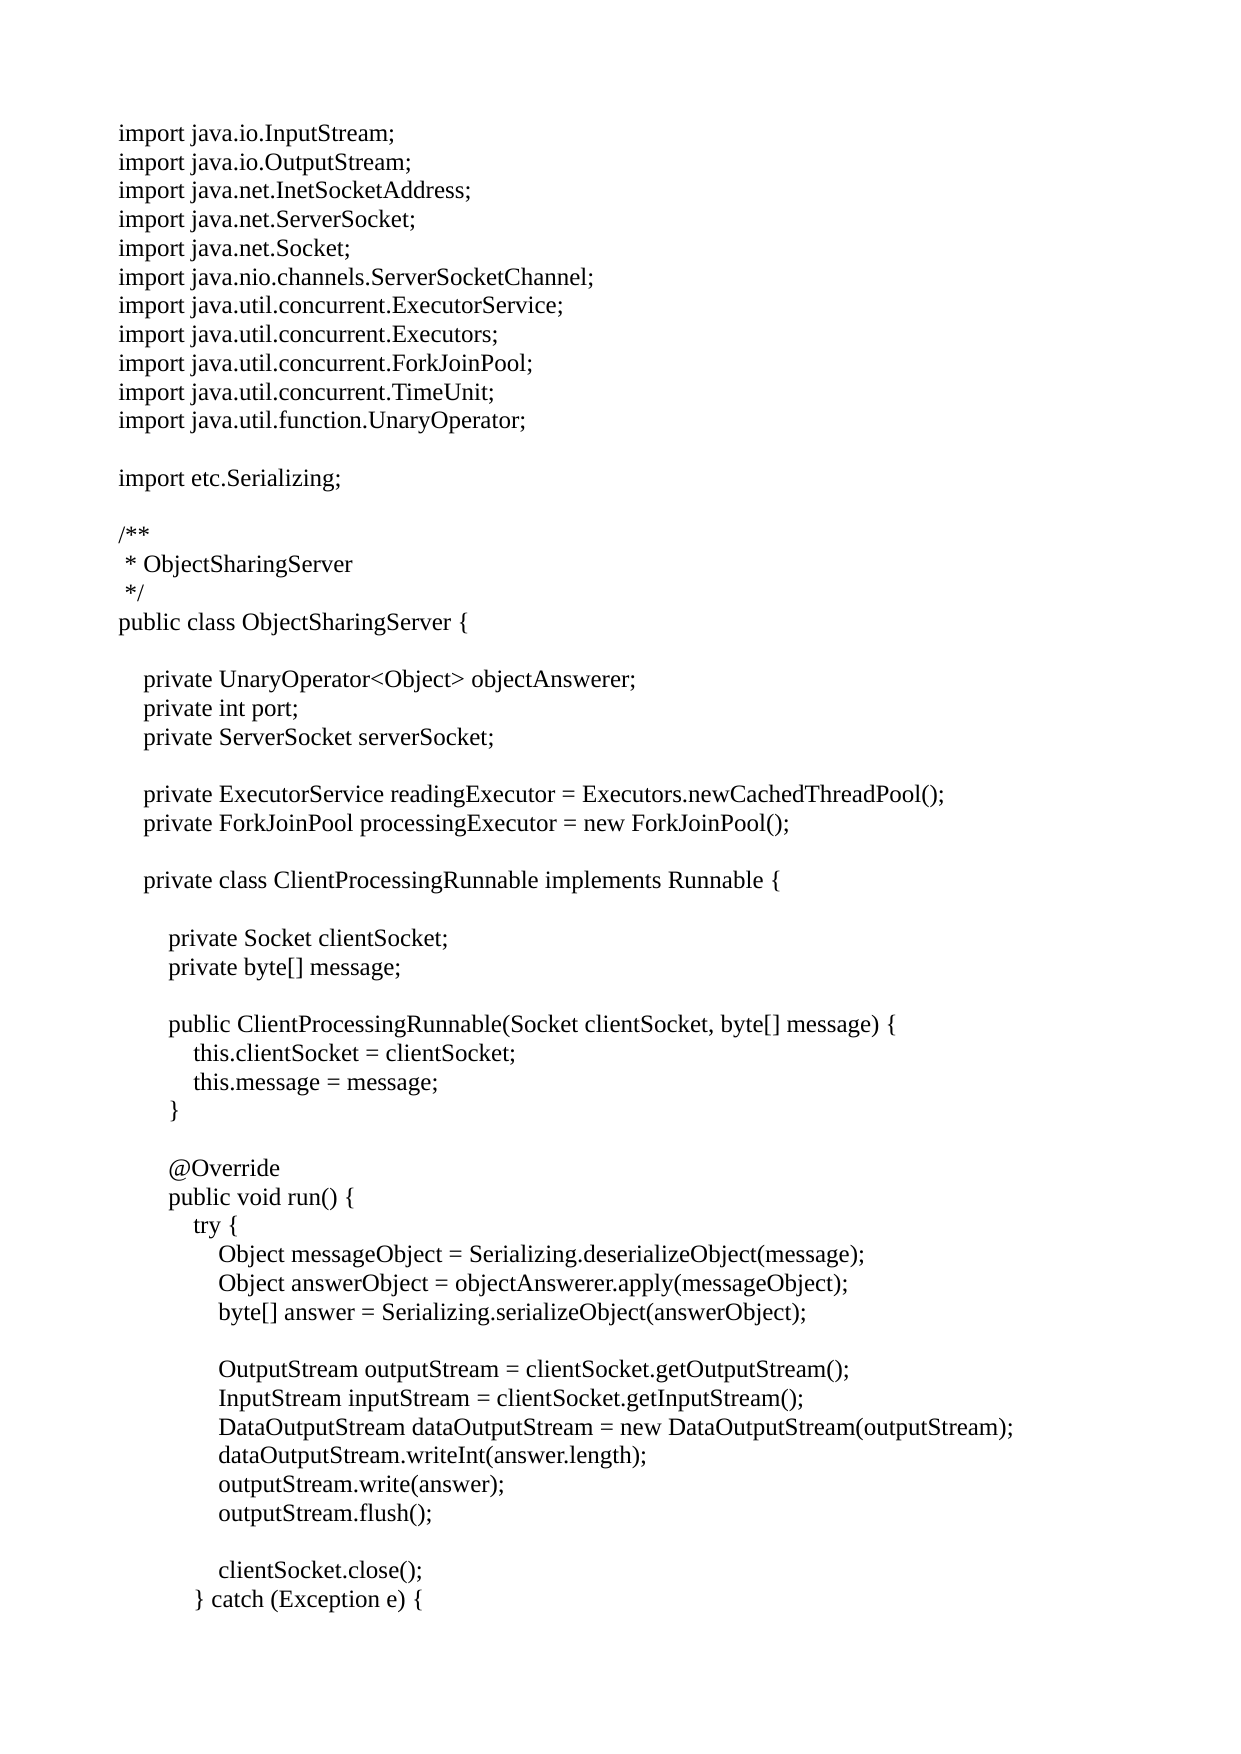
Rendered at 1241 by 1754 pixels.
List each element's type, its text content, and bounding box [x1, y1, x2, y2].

text } [118, 1096, 1122, 1124]
text private UnaryOperator<Object> objectAnswerer; [118, 664, 1122, 693]
text import java.util.concurrent.ExecutorService; [118, 291, 1122, 319]
text try { [118, 1211, 1122, 1239]
text */ [118, 578, 1122, 607]
text } catch (Exception e) { [118, 1584, 1122, 1613]
text InputStream inputStream = clientSocket.getInputStream(); [118, 1383, 1122, 1412]
text DataOutputStream dataOutputStream = new DataOutputStream(outputStream); [118, 1412, 1122, 1441]
text import java.util.function.UnaryOperator; [118, 406, 1122, 434]
text private ServerSocket serverSocket; [118, 722, 1122, 751]
text private ExecutorService readingExecutor = Executors.newCachedThreadPool(); [118, 779, 1122, 808]
text clientSocket.close(); [118, 1556, 1122, 1584]
text Object messageObject = Serializing.deserializeObject(message); [118, 1239, 1122, 1268]
text OutputStream outputStream = clientSocket.getOutputStream(); [118, 1354, 1122, 1383]
text public class ObjectSharingServer { [118, 607, 1122, 636]
text import java.net.Socket; [118, 233, 1122, 262]
text import java.nio.channels.ServerSocketChannel; [118, 262, 1122, 291]
text import java.util.concurrent.Executors; [118, 319, 1122, 348]
text this.clientSocket = clientSocket; [118, 1038, 1122, 1067]
text import etc.Serializing; [118, 463, 1122, 492]
text private int port; [118, 693, 1122, 722]
text outputStream.flush(); [118, 1498, 1122, 1527]
text import java.io.InputStream; [118, 118, 1122, 147]
text private byte[] message; [118, 952, 1122, 981]
text import java.net.InetSocketAddress; [118, 176, 1122, 204]
text outputStream.write(answer); [118, 1469, 1122, 1498]
text import java.util.concurrent.TimeUnit; [118, 377, 1122, 406]
text @Override [118, 1153, 1122, 1182]
text dataOutputStream.writeInt(answer.length); [118, 1441, 1122, 1469]
text /** [118, 521, 1122, 549]
text import java.net.ServerSocket; [118, 204, 1122, 233]
text private Socket clientSocket; [118, 923, 1122, 952]
text public void run() { [118, 1182, 1122, 1211]
text private ForkJoinPool processingExecutor = new ForkJoinPool(); [118, 808, 1122, 837]
text this.message = message; [118, 1067, 1122, 1096]
text Object answerObject = objectAnswerer.apply(messageObject); [118, 1268, 1122, 1297]
text private class ClientProcessingRunnable implements Runnable { [118, 866, 1122, 894]
text public ClientProcessingRunnable(Socket clientSocket, byte[] message) { [118, 1009, 1122, 1038]
text byte[] answer = Serializing.serializeObject(answerObject); [118, 1297, 1122, 1326]
text import java.io.OutputStream; [118, 147, 1122, 176]
text import java.util.concurrent.ForkJoinPool; [118, 348, 1122, 377]
text * ObjectSharingServer [118, 549, 1122, 578]
